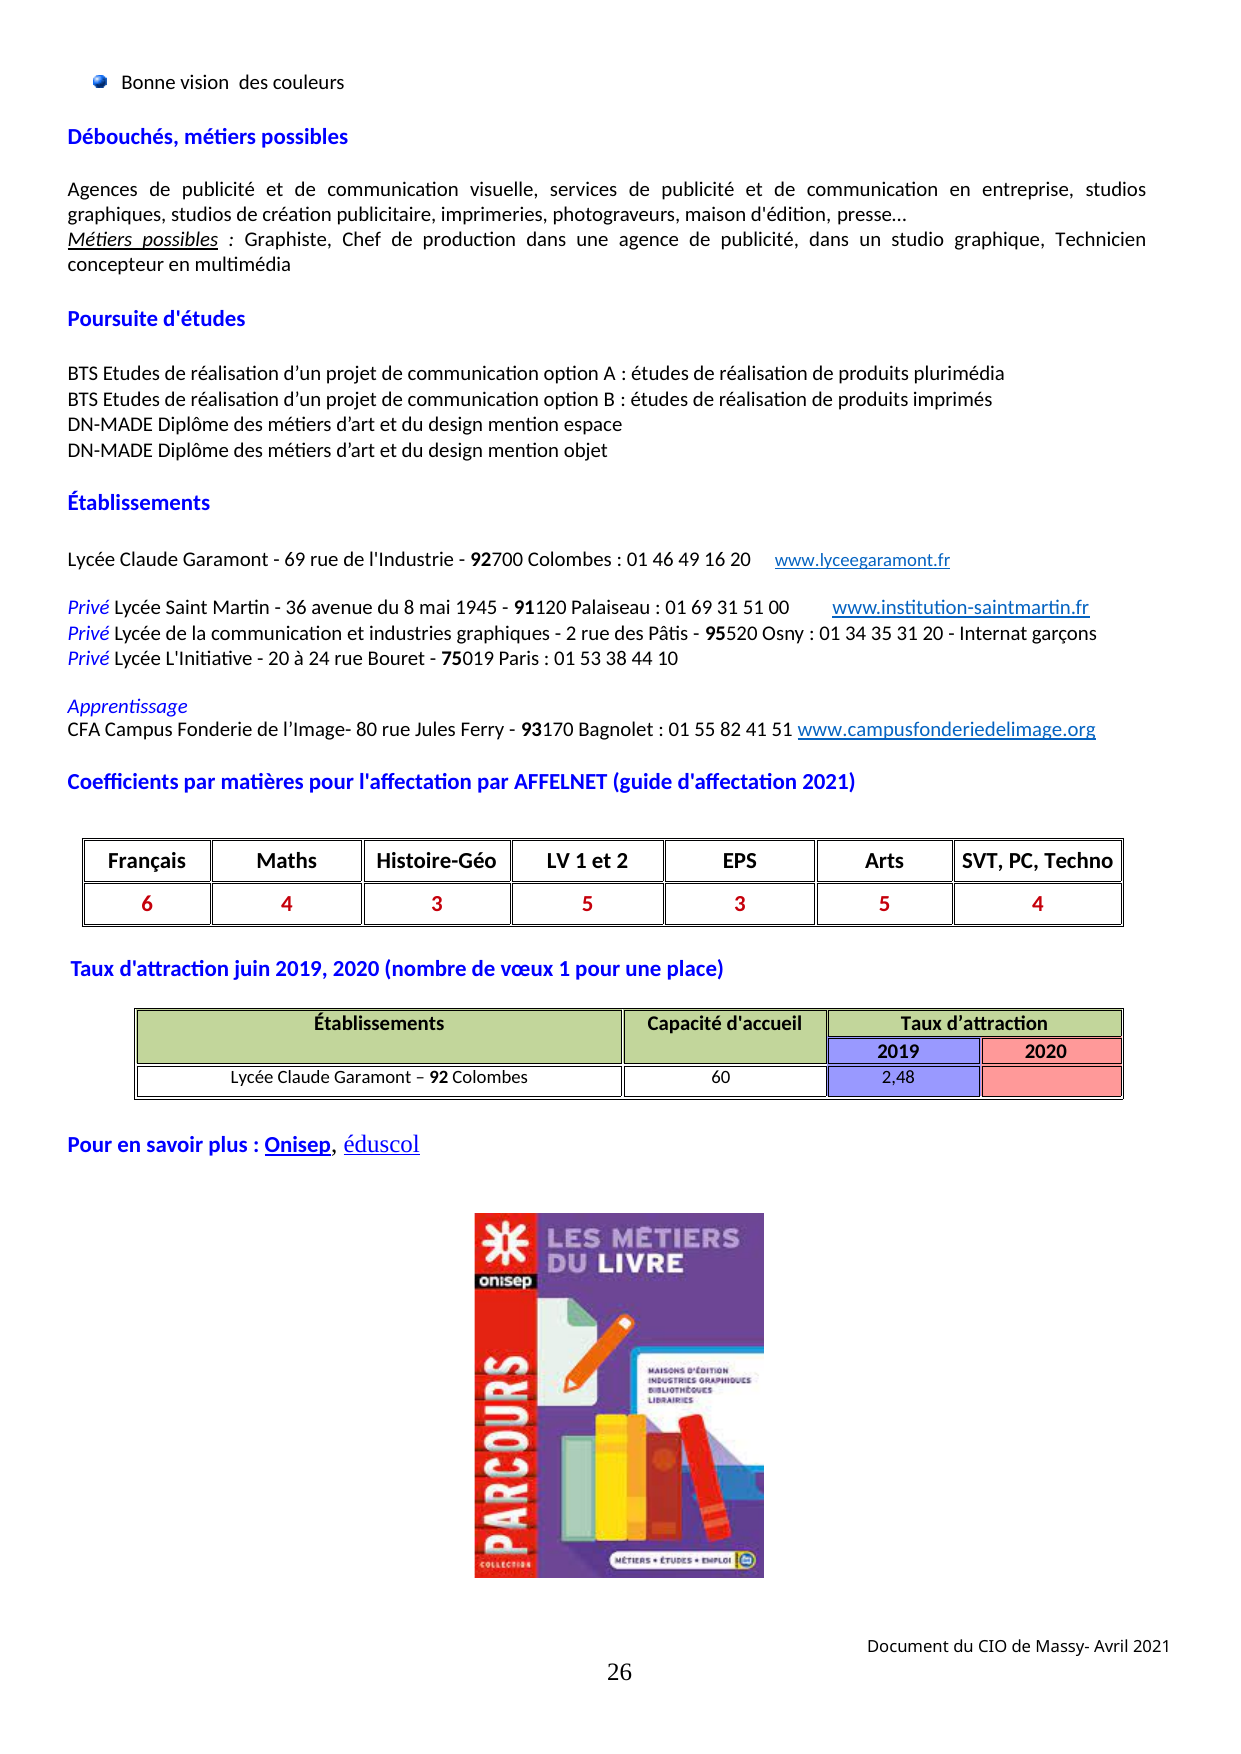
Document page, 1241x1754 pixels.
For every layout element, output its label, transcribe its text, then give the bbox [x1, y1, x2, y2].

text Débouchés, métiers possibles [67, 122, 1171, 150]
text Privé Lycée de la communication et industries graphiques - 2 rue des Pâtis - 95520 Osny : 01 34 35 31 20 - Internat garçons [67, 620, 1171, 645]
table_header SVT, PC, Techno [955, 841, 1121, 881]
table_header Français [85, 841, 210, 881]
table_header EPS [666, 841, 814, 881]
table_header Maths [213, 841, 361, 881]
picture [93, 75, 107, 88]
table_cell 2020 [983, 1039, 1121, 1063]
table_cell 3 [365, 884, 510, 923]
table_cell 4 [213, 884, 361, 923]
table_cell 3 [666, 884, 814, 923]
subtitle Établissements [67, 488, 1171, 516]
text DN-MADE Diplôme des métiers d’art et du design mention objet [67, 437, 1171, 462]
table_header Arts [818, 841, 952, 881]
list Bonne vision des couleurs [93, 69, 1171, 94]
table_cell 5 [513, 884, 663, 923]
text Privé Lycée Saint Martin - 36 avenue du 8 mai 1945 - 91120 Palaiseau : 01 69 31 51 00 www.institution-saintmartin.fr [67, 594, 1171, 620]
text Agences de publicité et de communication visuelle, services de publicité et de communication en entreprise, studios graphiques, studios de création publicitaire, imprimeries, photograveurs, maison d'édition, presse… [67, 176, 1148, 227]
text CFA Campus Fonderie de l’Image- 80 rue Jules Ferry - 93170 Bagnolet : 01 55 82 41 51 www.campusfonderiedelimage.org [67, 719, 1171, 741]
text Métiers possibles : Graphiste, Chef de production dans une agence de publicité, dans un studio graphique, Technicien concepteur en multimédia [67, 227, 1148, 276]
text Taux d'attraction juin 2019, 2020 (nombre de vœux 1 pour une place) [70, 954, 1171, 982]
table_header Capacité d'accueil [625, 1011, 826, 1063]
subtitle Poursuite d'études [67, 304, 1171, 332]
subtitle Coefficients par matières pour l'affectation par AFFELNET (guide d'affectation 2021) [67, 767, 1171, 795]
subtitle BTS Etudes de réalisation d’un projet de communication option B : études de réalisation de produits imprimés [67, 386, 1171, 411]
table_cell Lycée Claude Garamont – 92 Colombes [138, 1067, 621, 1096]
table_header LV 1 et 2 [513, 841, 663, 881]
text Privé Lycée L'Initiative - 20 à 24 rue Bouret - 75019 Paris : 01 53 38 44 10 [67, 645, 1171, 671]
subtitle Apprentissage [67, 693, 1171, 719]
table_header Taux d’attraction [829, 1011, 1121, 1036]
subtitle BTS Etudes de réalisation d’un projet de communication option A : études de réalisation de produits plurimédia [67, 361, 1171, 386]
text Lycée Claude Garamont - 69 rue de l'Industrie - 92700 Colombes : 01 46 49 16 20 www.lyceegaramont.fr [67, 546, 1171, 572]
table_cell 2,48 [829, 1067, 979, 1096]
table_cell 5 [818, 884, 952, 923]
table_cell [983, 1067, 1121, 1096]
picture [474, 1213, 764, 1578]
subtitle Pour en savoir plus : Onisep, éduscol [67, 1129, 1171, 1158]
table_cell 4 [955, 884, 1121, 923]
table_header Histoire-Géo [365, 841, 510, 881]
table_cell 60 [625, 1067, 826, 1096]
table_cell 6 [85, 884, 210, 923]
text DN-MADE Diplôme des métiers d’art et du design mention espace [67, 411, 1171, 437]
table_cell 2019 [829, 1039, 979, 1063]
table_header Établissements [138, 1011, 621, 1063]
